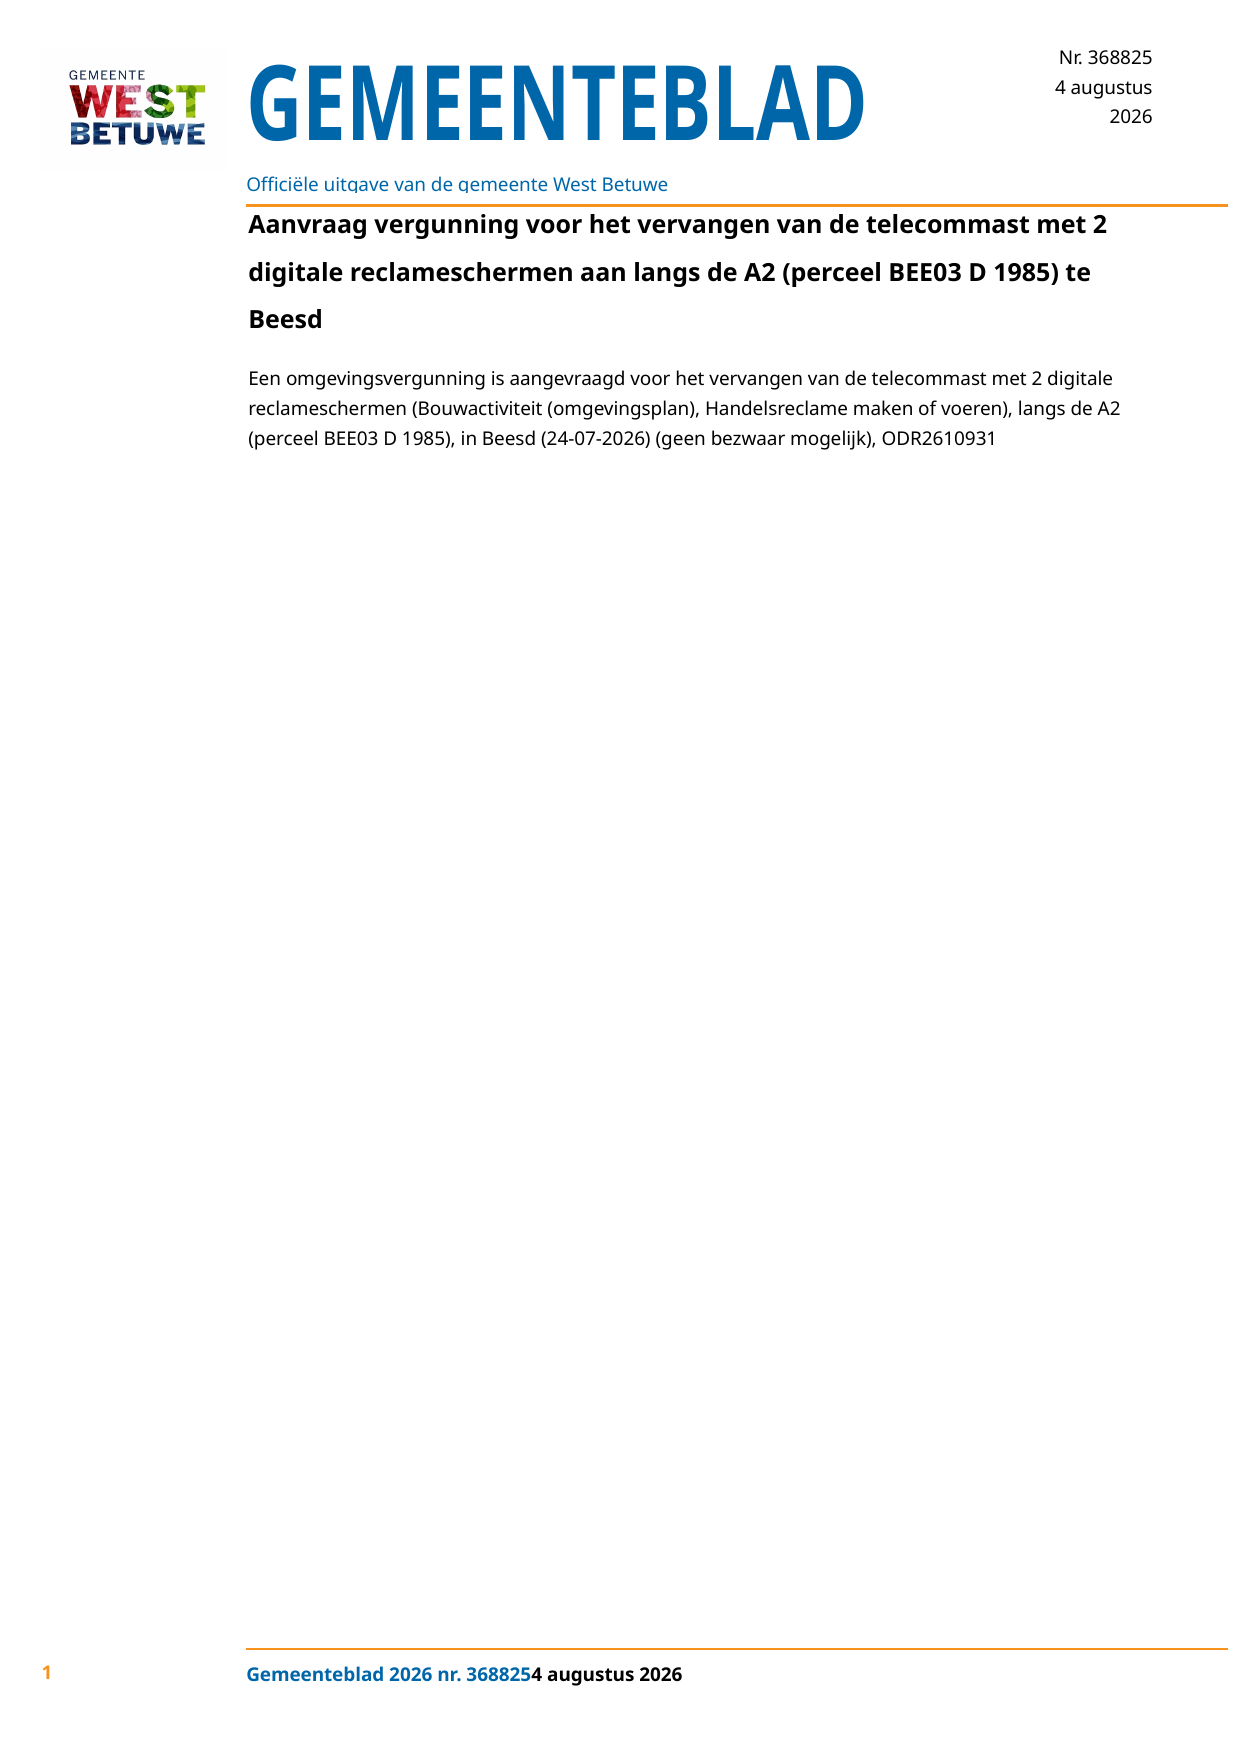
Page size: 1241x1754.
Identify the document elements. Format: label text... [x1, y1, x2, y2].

text Aanvraag vergunning voor het vervangen van de telecommast met 2 digitale reclameschermen aan langs de A2 (perceel BEE03 D 1985) te Beesd [248, 207, 1152, 336]
picture [41, 47, 231, 172]
text Een omgevingsvergunning is aangevraagd voor het vervangen van de telecommast met 2 digitale reclameschermen (Bouwactiviteit (omgevingsplan), Handelsreclame maken of voeren), langs de A2 (perceel BEE03 D 1985), in Beesd (24-07-2026) (geen bezwaar mogelijk), ODR2610931 [248, 366, 1152, 450]
